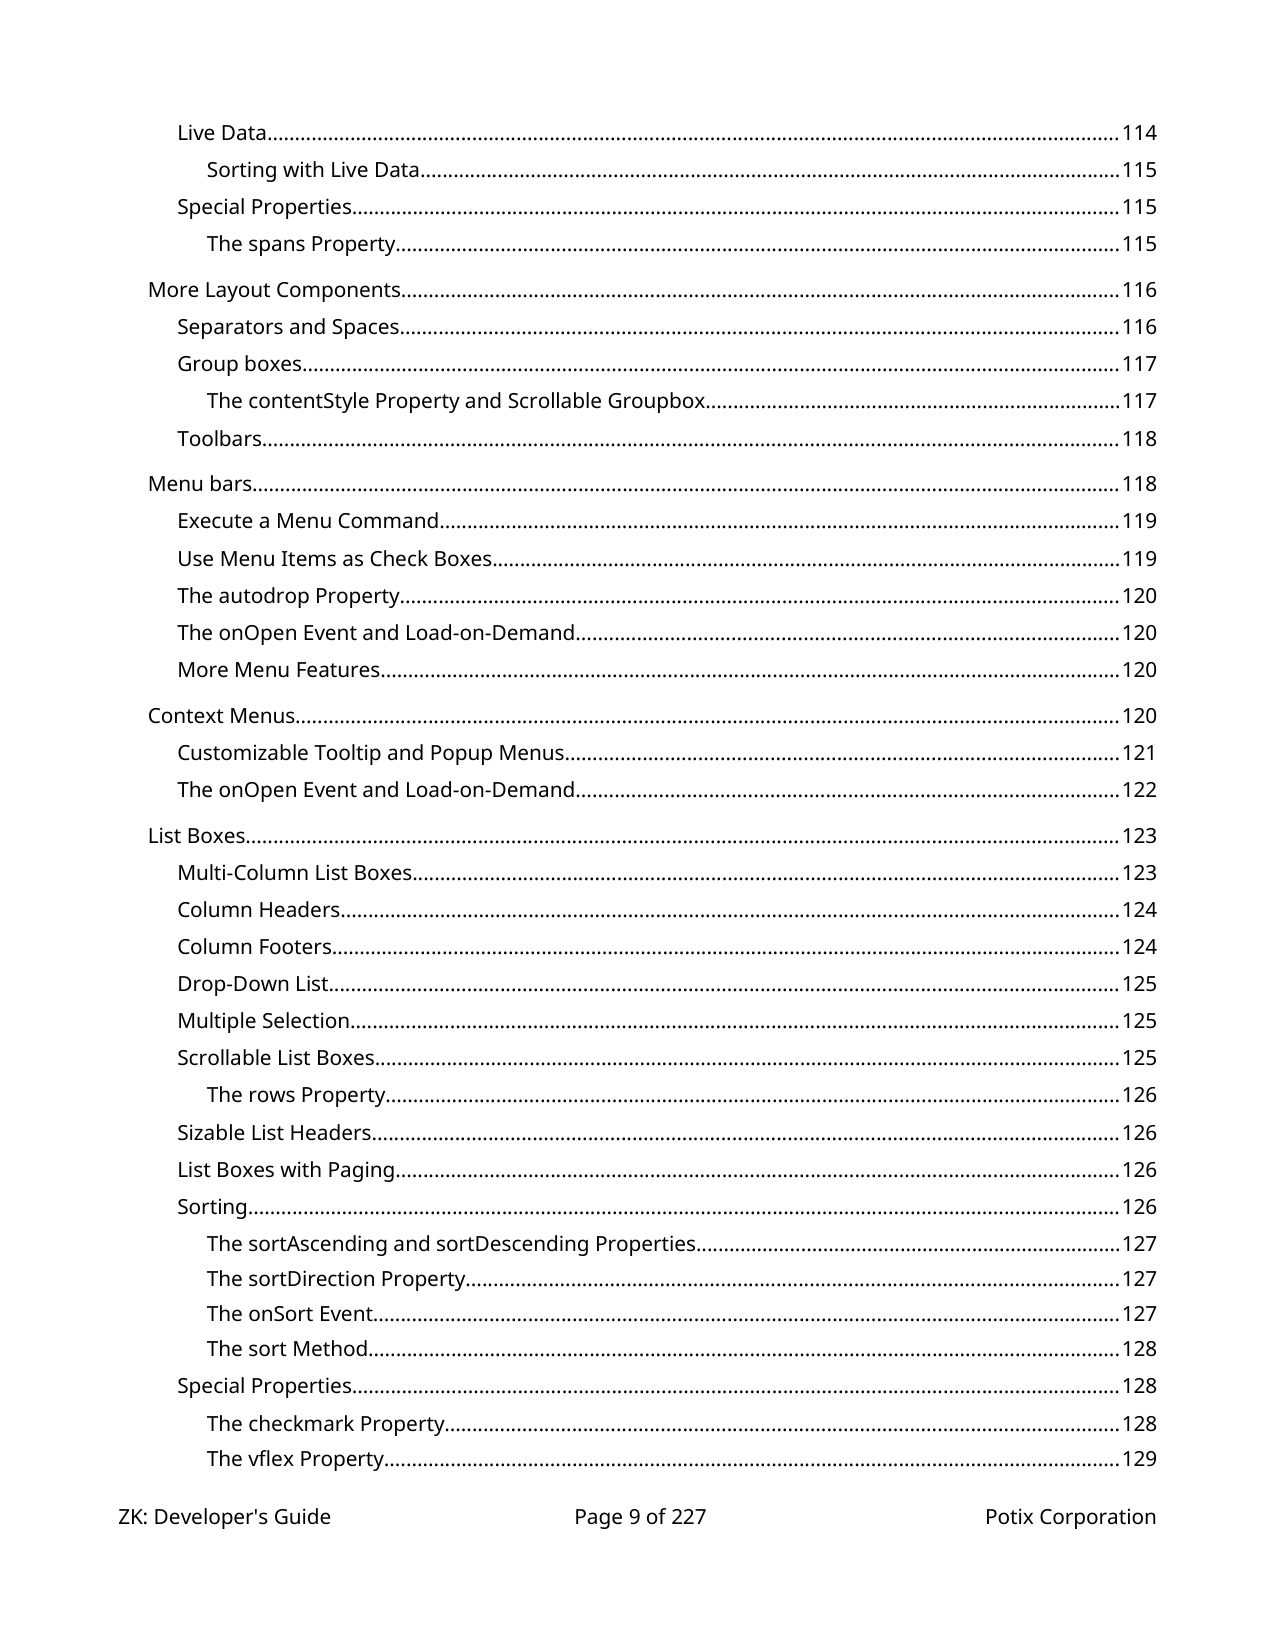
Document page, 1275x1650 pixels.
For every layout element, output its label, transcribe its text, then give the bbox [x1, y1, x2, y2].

text Multi-Column List Boxes 123 [177, 858, 1157, 886]
text Sorting 126 [177, 1192, 1157, 1220]
text The onSort Event 127 [207, 1299, 1157, 1328]
text Live Data 114 [177, 118, 1157, 146]
text More Menu Features 120 [177, 655, 1157, 683]
text More Layout Components 116 [148, 275, 1157, 303]
text The onOpen Event and Load-on-Demand 120 [177, 618, 1157, 646]
text Column Footers 124 [177, 932, 1157, 961]
text The sort Method 128 [207, 1334, 1157, 1363]
text The rows Property 126 [207, 1081, 1157, 1109]
text The sortAscending and sortDescending Properties 127 [207, 1229, 1157, 1257]
text The onOpen Event and Load-on-Demand 122 [177, 775, 1157, 803]
text The spans Property 115 [207, 229, 1157, 258]
text List Boxes 123 [148, 821, 1157, 849]
text The contentStyle Property and Scrollable Groupbox 117 [207, 387, 1157, 415]
text The sortDirection Property 127 [207, 1264, 1157, 1292]
text Scrollable List Boxes 125 [177, 1043, 1157, 1072]
text Toolbars 118 [177, 424, 1157, 452]
text The autodrop Property 120 [177, 581, 1157, 609]
text Sizable List Headers 126 [177, 1118, 1157, 1146]
text Group boxes 117 [177, 349, 1157, 378]
text List Boxes with Paging 126 [177, 1155, 1157, 1183]
text Customizable Tooltip and Popup Menus 121 [177, 738, 1157, 766]
text Separators and Spaces 116 [177, 312, 1157, 341]
text Use Menu Items as Check Boxes 119 [177, 544, 1157, 572]
text The checkmark Property 128 [207, 1409, 1157, 1437]
text Context Menus 120 [148, 701, 1157, 729]
text The vflex Property 129 [207, 1444, 1157, 1472]
text Drop-Down List 125 [177, 969, 1157, 998]
text Menu bars 118 [148, 469, 1157, 498]
text Multiple Selection 125 [177, 1006, 1157, 1035]
text Special Properties 115 [177, 192, 1157, 221]
text Column Headers 124 [177, 895, 1157, 923]
text Sorting with Live Data 115 [207, 155, 1157, 183]
text Special Properties 128 [177, 1372, 1157, 1400]
text Execute a Menu Command 119 [177, 507, 1157, 535]
